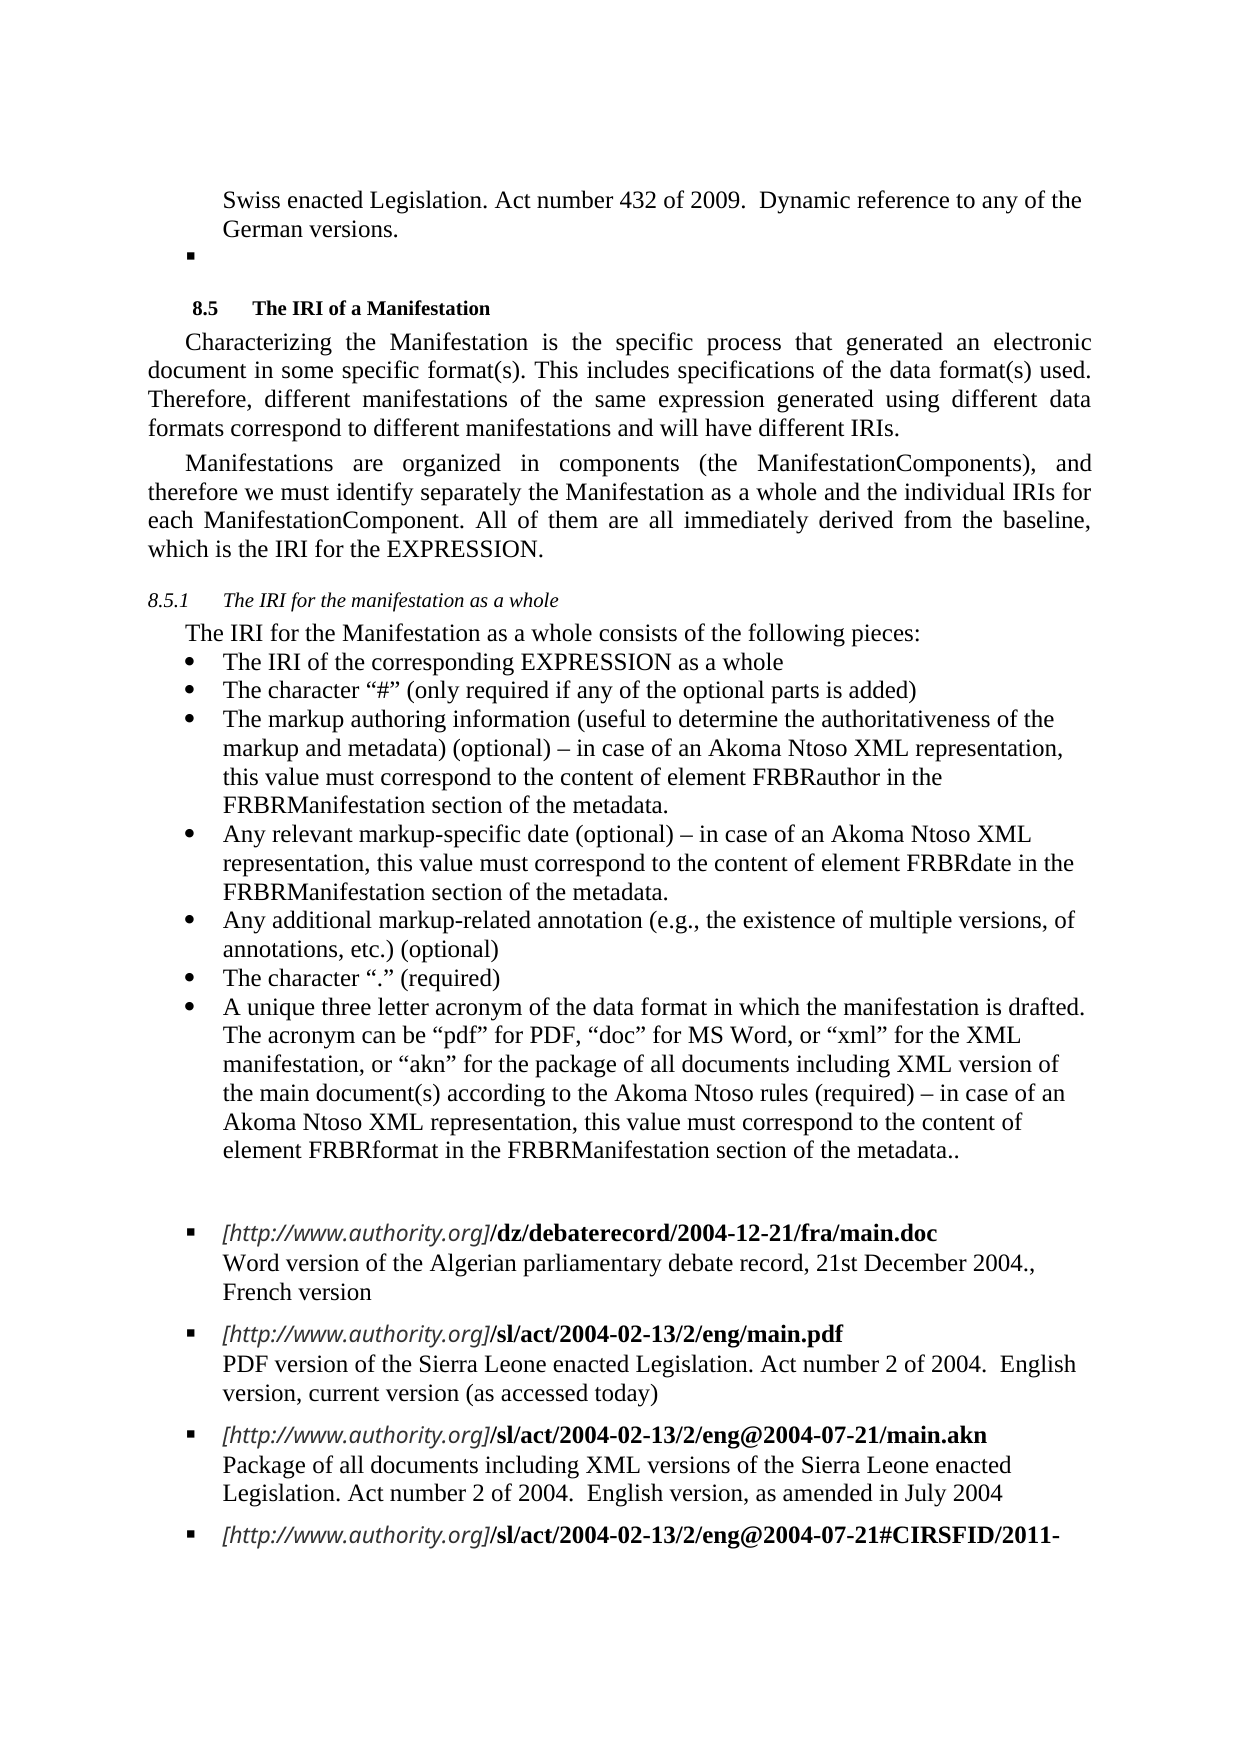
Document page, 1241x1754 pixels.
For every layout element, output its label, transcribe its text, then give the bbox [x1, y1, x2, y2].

list The character “#” (only required if any of the optional parts is added) [185, 676, 1092, 704]
list The IRI of the corresponding EXPRESSION as a whole [185, 647, 1092, 676]
text The IRI for the Manifestation as a whole consists of the following pieces: [148, 618, 1092, 647]
text Characterizing the Manifestation is the specific process that generated an electronic document in some specific format(s). This includes specifications of the data format(s) used. Therefore, different manifestations of the same expression generated using different data formats correspond to different manifestations and will have different IRIs. [148, 327, 1092, 442]
list [http://www.authority.org]/sl/act/2004-02-13/2/eng/main.pdf PDF version of the Sierra Leone enacted Legislation. Act number 2 of 2004. English version, current version (as accessed today) [185, 1318, 1092, 1407]
list The markup authoring information (useful to determine the authoritativeness of the markup and metadata) (optional) – in case of an Akoma Ntoso XML representation, this value must correspond to the content of element FRBRauthor in the FRBRManifestation section of the metadata. [185, 704, 1092, 819]
text Manifestations are organized in components (the ManifestationComponents), and therefore we must identify separately the Manifestation as a whole and the individual IRIs for each ManifestationComponent. All of them are all immediately derived from the baseline, which is the IRI for the EXPRESSION. [148, 448, 1092, 563]
list [http://www.authority.org]/sl/act/2004-02-13/2/eng@2004-07-21#CIRSFID/2011- [185, 1519, 1092, 1551]
subtitle The IRI for the manifestation as a whole [148, 588, 1092, 612]
list Swiss enacted Legislation. Act number 432 of 2009. Dynamic reference to any of the German versions. [185, 185, 1092, 242]
subtitle The IRI of a Manifestation [192, 296, 1092, 320]
list Any additional markup-related annotation (e.g., the existence of multiple versions, of annotations, etc.) (optional) [185, 906, 1092, 963]
list [http://www.authority.org]/sl/act/2004-02-13/2/eng@2004-07-21/main.akn Package of all documents including XML versions of the Sierra Leone enacted Legislation. Act number 2 of 2004. English version, as amended in July 2004 [185, 1418, 1092, 1507]
list The character “.” (required) [185, 963, 1092, 992]
list [http://www.authority.org]/dz/debaterecord/2004-12-21/fra/main.doc Word version of the Algerian parliamentary debate record, 21st December 2004., French version [185, 1217, 1092, 1306]
list A unique three letter acronym of the data format in which the manifestation is drafted. The acronym can be “pdf” for PDF, “doc” for MS Word, or “xml” for the XML manifestation, or “akn” for the package of all documents including XML version of the main document(s) according to the Akoma Ntoso rules (required) – in case of an Akoma Ntoso XML representation, this value must correspond to the content of element FRBRformat in the FRBRManifestation section of the metadata.. [185, 992, 1092, 1164]
list Any relevant markup-specific date (optional) – in case of an Akoma Ntoso XML representation, this value must correspond to the content of element FRBRdate in the FRBRManifestation section of the metadata. [185, 819, 1092, 906]
